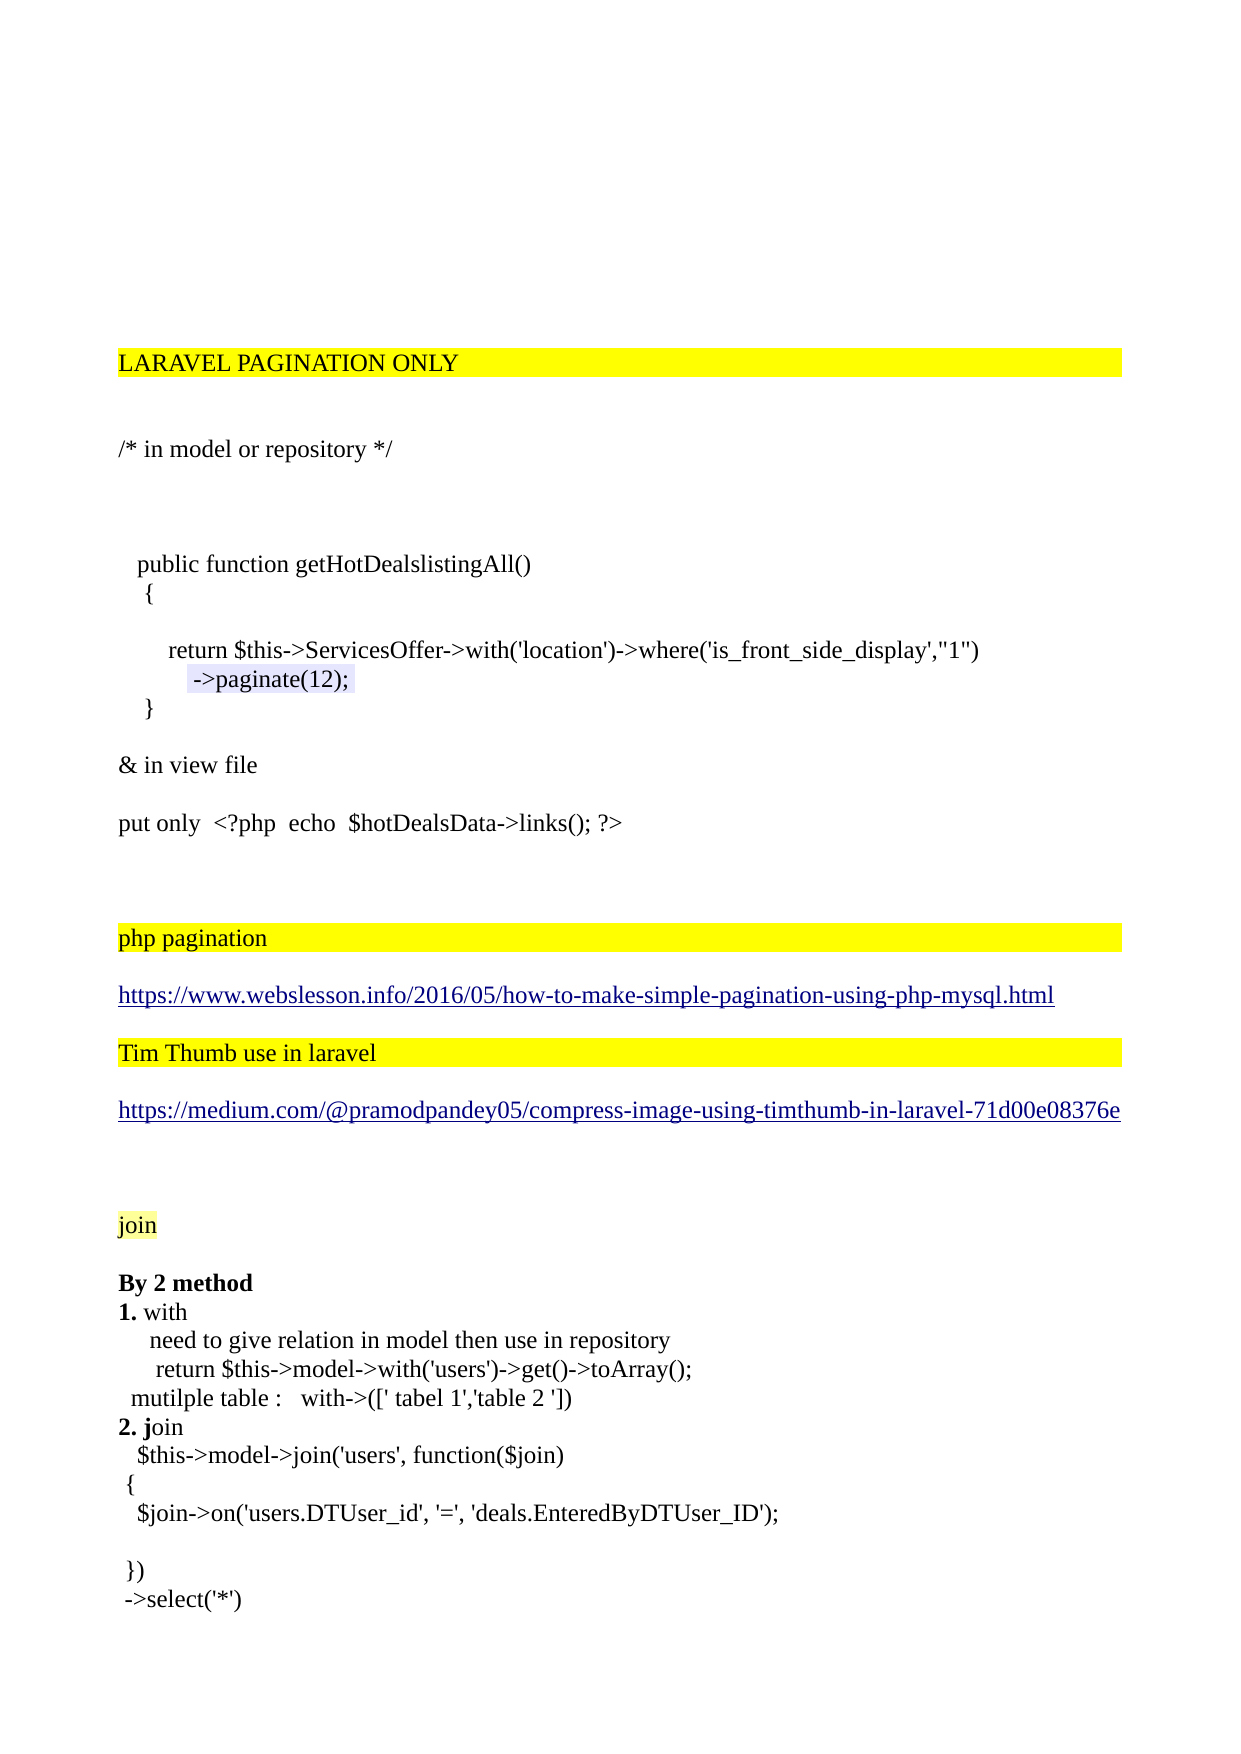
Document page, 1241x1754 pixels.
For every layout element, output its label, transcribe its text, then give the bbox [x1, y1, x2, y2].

text & in view file [118, 751, 1122, 779]
text } [118, 693, 1122, 722]
text $this->model->join('users', function($join) [118, 1441, 1122, 1469]
text /* in model or repository */ [118, 434, 1122, 463]
text return $this->ServicesOffer->with('location')->where('is_front_side_display',"1") [118, 636, 1122, 664]
text { [118, 1469, 1122, 1498]
text $join->on('users.DTUser_id', '=', 'deals.EnteredByDTUser_ID'); [118, 1498, 1122, 1527]
text Tim Thumb use in laravel [118, 1038, 1122, 1067]
text { [118, 578, 1122, 607]
text https://medium.com/@pramodpandey05/compress-image-using-timthumb-in-laravel-71d00e08376e [118, 1096, 1122, 1124]
text 2. join [118, 1412, 1122, 1441]
text By 2 method [118, 1268, 1122, 1297]
text mutilple table : with->([' tabel 1','table 2 ']) [118, 1383, 1122, 1412]
text ->select('*') [118, 1584, 1122, 1613]
text }) [118, 1556, 1122, 1584]
text LARAVEL PAGINATION ONLY [118, 348, 1122, 377]
text ->paginate(12); [118, 664, 1122, 693]
text https://www.webslesson.info/2016/05/how-to-make-simple-pagination-using-php-mysql.html [118, 981, 1122, 1009]
text return $this->model->with('users')->get()->toArray(); [118, 1354, 1122, 1383]
text join [118, 1211, 1122, 1239]
text public function getHotDealslistingAll() [118, 549, 1122, 578]
text 1. with [118, 1297, 1122, 1326]
text php pagination [118, 923, 1122, 952]
text need to give relation in model then use in repository [118, 1326, 1122, 1354]
text put only <?php echo $hotDealsData->links(); ?> [118, 808, 1122, 837]
